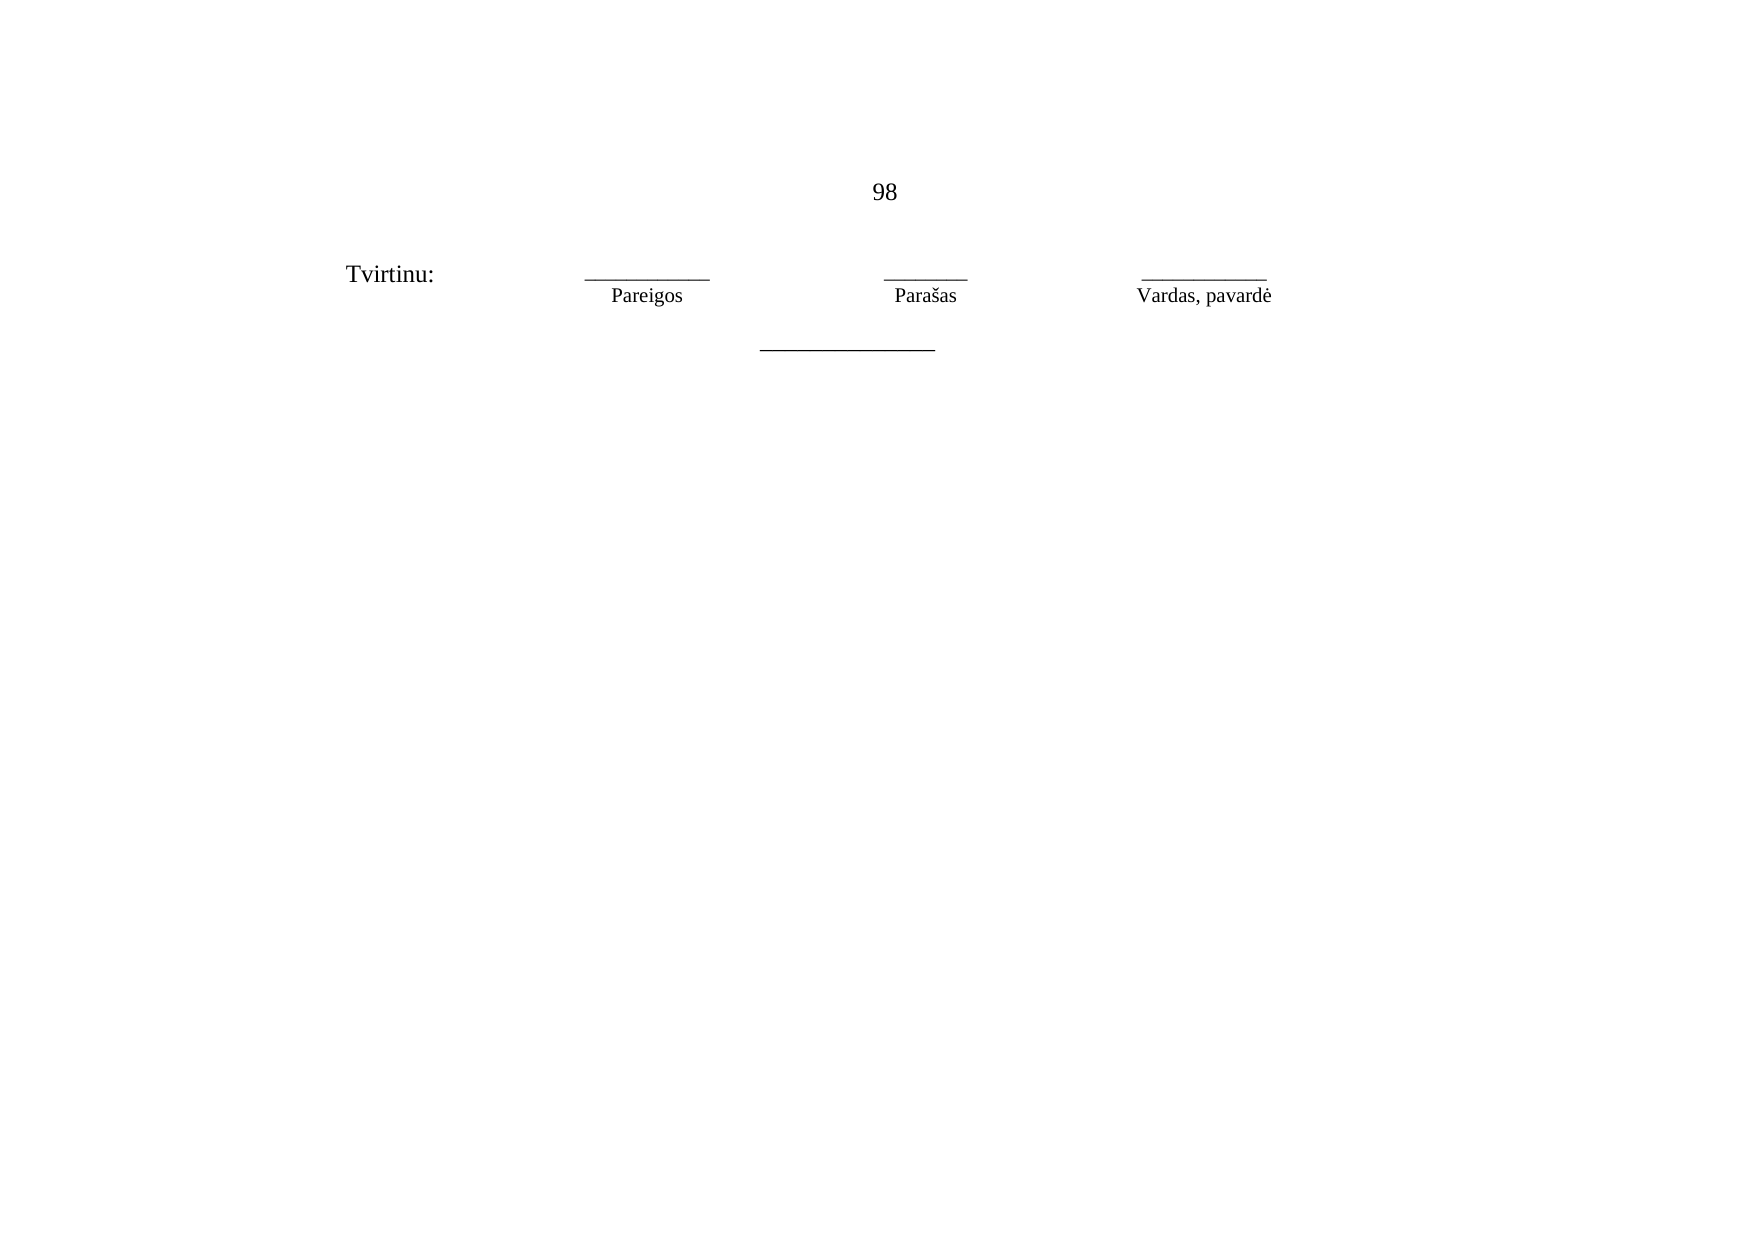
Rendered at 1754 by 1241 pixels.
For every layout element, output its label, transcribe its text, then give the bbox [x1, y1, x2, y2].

text ______________ [118, 325, 1577, 353]
table_header ____________ Pareigos [502, 259, 792, 325]
table_header ____________ Vardas, pavardė [1059, 259, 1349, 325]
table_header Tvirtinu: [346, 259, 502, 325]
table_header ________ Parašas [793, 259, 1059, 325]
